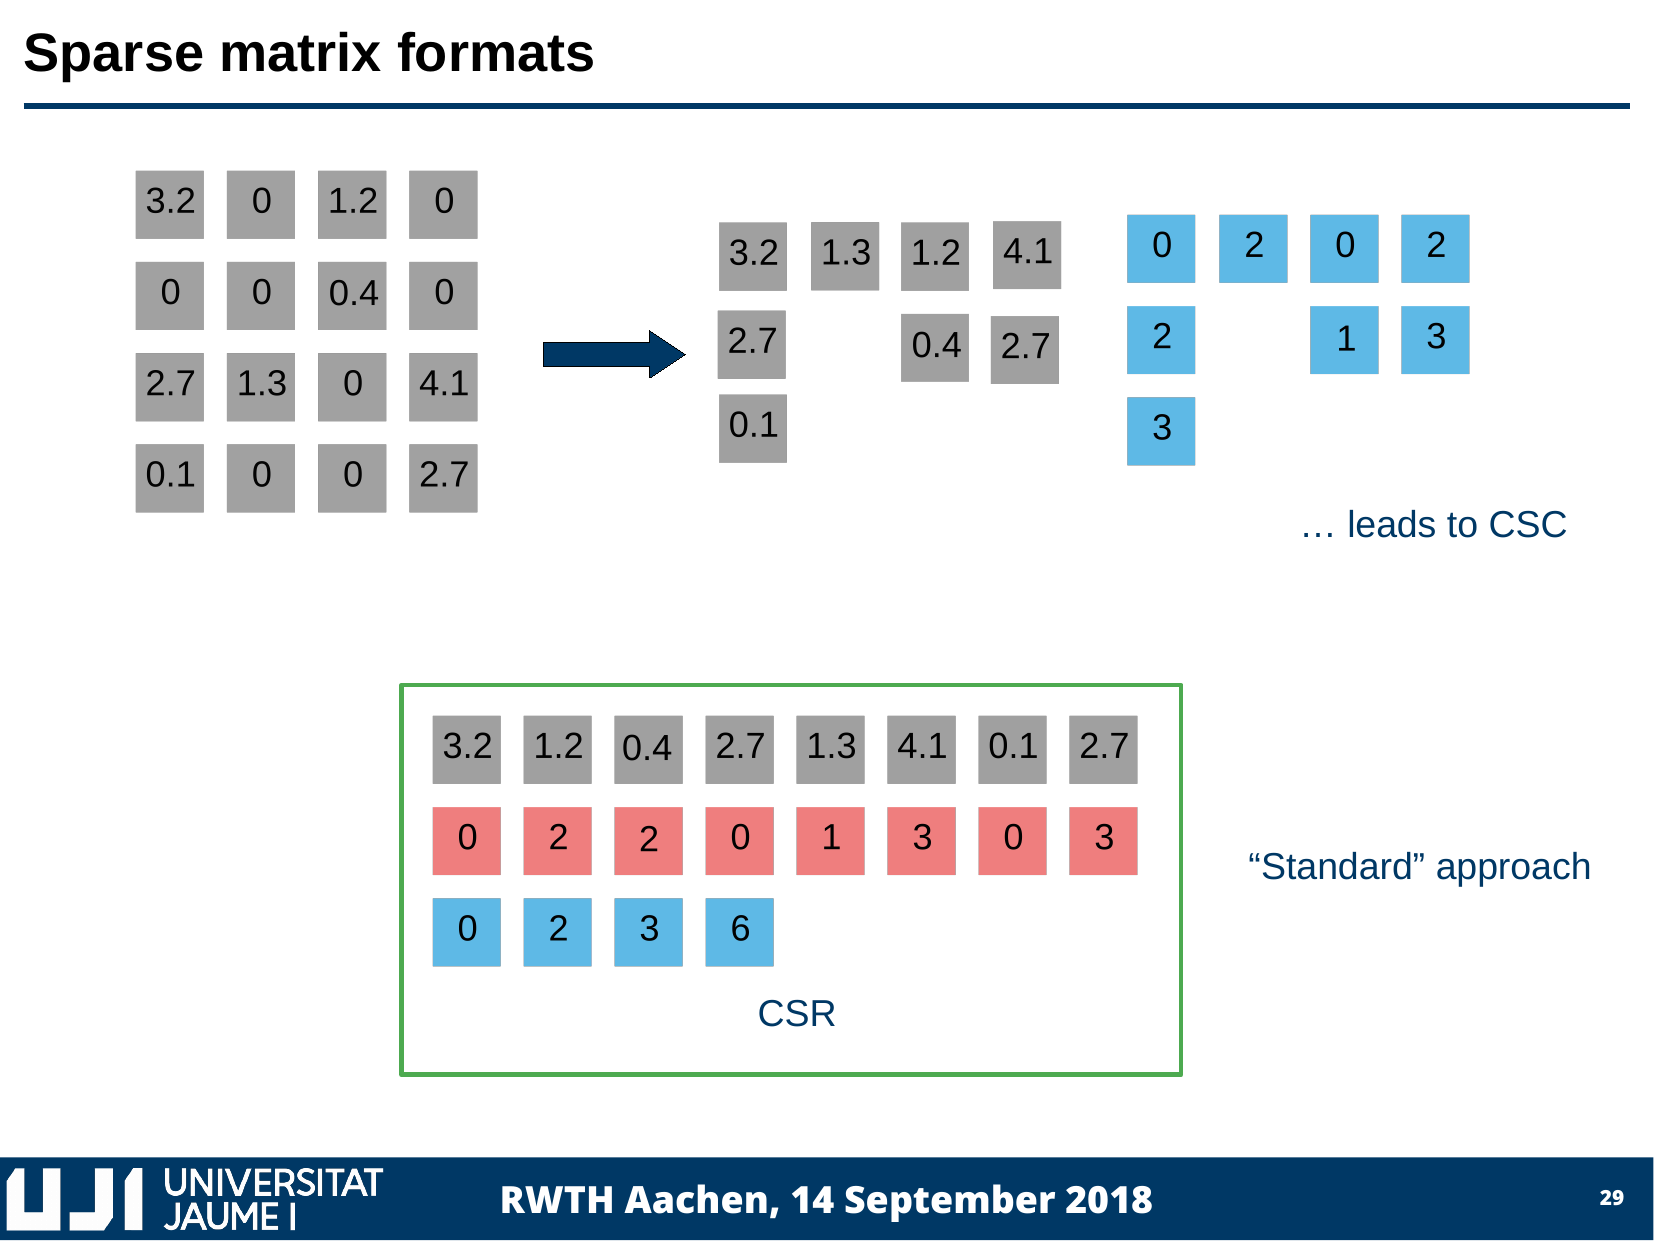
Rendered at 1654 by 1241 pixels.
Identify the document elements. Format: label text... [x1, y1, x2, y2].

picture [425, 708, 1145, 974]
text_box [543, 330, 686, 378]
picture [128, 163, 485, 520]
picture [0, 1158, 390, 1241]
picture [710, 207, 1477, 473]
text_box … leads to CSC [1284, 496, 1583, 553]
text_box “Standard” approach [1233, 838, 1607, 896]
text_box CSR [743, 985, 852, 1043]
title Sparse matrix formats [23, 0, 1630, 107]
